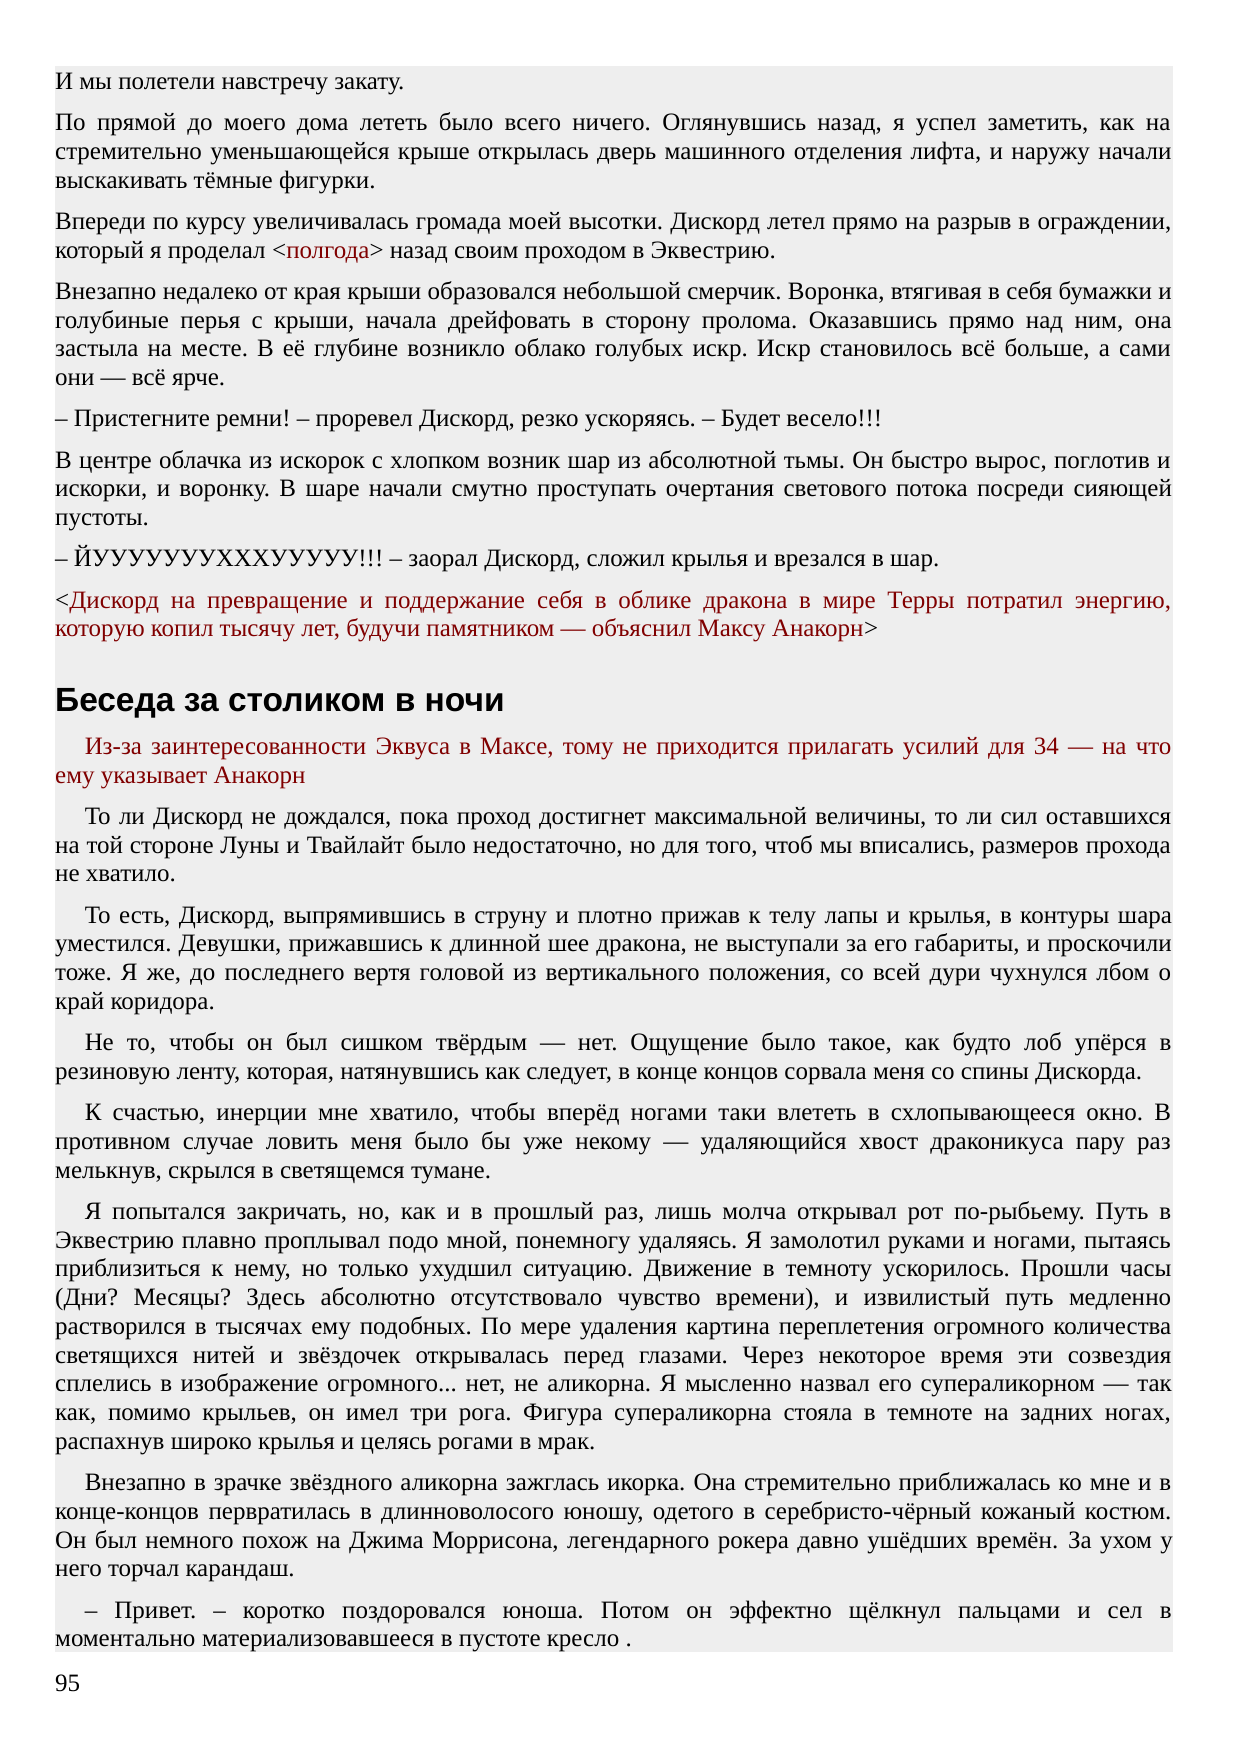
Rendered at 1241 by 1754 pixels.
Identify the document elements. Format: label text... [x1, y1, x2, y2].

text – Пристегните ремни! – проревел Дискорд, резко ускоряясь. – Будет весело!!! [55, 403, 1173, 432]
text По прямой до моего дома лететь было всего ничего. Оглянувшись назад, я успел заметить, как на стремительно уменьшающейся крыше открылась дверь машинного отделения лифта, и наружу начали выскакивать тёмные фигурки. [55, 107, 1173, 193]
subtitle Беседа за столиком в ночи [55, 680, 1173, 718]
text То есть, Дискорд, выпрямившись в струну и плотно прижав к телу лапы и крылья, в контуры шара уместился. Девушки, прижавшись к длинной шее дракона, не выступали за его габариты, и проскочили тоже. Я же, до последнего вертя головой из вертикального положения, со всей дури чухнулся лбом о край коридора. [55, 900, 1173, 1015]
text Внезапно недалеко от края крыши образовался небольшой смерчик. Воронка, втягивая в себя бумажки и голубиные перья с крыши, начала дрейфовать в сторону пролома. Оказавшись прямо над ним, она застыла на месте. В её глубине возникло облако голубых искр. Искр становилось всё больше, а сами они — всё ярче. [55, 276, 1173, 391]
text Не то, чтобы он был сишком твёрдым — нет. Ощущение было такое, как будто лоб упёрся в резиновую ленту, которая, натянувшись как следует, в конце концов сорвала меня со спины Дискорда. [55, 1027, 1173, 1085]
text – Привет. – коротко поздоровался юноша. Потом он эффектно щёлкнул пальцами и сел в моментально материализовавшееся в пустоте кресло . [55, 1595, 1173, 1652]
text Впереди по курсу увеличивалась громада моей высотки. Дискорд летел прямо на разрыв в ограждении, который я проделал <полгода> назад своим проходом в Эквестрию. [55, 206, 1173, 263]
text К счастью, инерции мне хватило, чтобы вперёд ногами таки влететь в схлопывающееся окно. В противном случае ловить меня было бы уже некому — удаляющийся хвост драконикуса пару раз мелькнув, скрылся в светящемся тумане. [55, 1097, 1173, 1183]
text И мы полетели навстречу закату. [55, 66, 1173, 95]
text Из-за заинтересованности Эквуса в Максе, тому не приходится прилагать усилий для 34 — на что ему указывает Анакорн [55, 731, 1173, 788]
text – ЙУУУУУУУХХХУУУУУ!!! – заорал Дискорд, сложил крылья и врезался в шар. [55, 543, 1173, 572]
text <Дискорд на превращение и поддержание себя в облике дракона в мире Терры потратил энергию, которую копил тысячу лет, будучи памятником — объяснил Максу Анакорн> [55, 585, 1173, 642]
text Внезапно в зрачке звёздного аликорна зажглась икорка. Она стремительно приближалась ко мне и в конце-концов первратилась в длинноволосого юношу, одетого в серебристо-чёрный кожаный костюм. Он был немного похож на Джима Моррисона, легендарного рокера давно ушёдших времён. За ухом у него торчал карандаш. [55, 1467, 1173, 1582]
text Я попытался закричать, но, как и в прошлый раз, лишь молча открывал рот по-рыбьему. Путь в Эквестрию плавно проплывал подо мной, понемногу удаляясь. Я замолотил руками и ногами, пытаясь приблизиться к нему, но только ухудшил ситуацию. Движение в темноту ускорилось. Прошли часы (Дни? Месяцы? Здесь абсолютно отсутствовало чувство времени), и извилистый путь медленно растворился в тысячах ему подобных. По мере удаления картина переплетения огромного количества светящихся нитей и звёздочек открывалась перед глазами. Через некоторое время эти созвездия сплелись в изображение огромного... нет, не аликорна. Я мысленно назвал его супераликорном — так как, помимо крыльев, он имел три рога. Фигура супераликорна стояла в темноте на задних ногах, распахнув широко крылья и целясь рогами в мрак. [55, 1196, 1173, 1455]
text То ли Дискорд не дождался, пока проход достигнет максимальной величины, то ли сил оставшихся на той стороне Луны и Твайлайт было недостаточно, но для того, чтоб мы вписались, размеров прохода не хватило. [55, 801, 1173, 887]
text В центре облачка из искорок с хлопком возник шар из абсолютной тьмы. Он быстро вырос, поглотив и искорки, и воронку. В шаре начали смутно проступать очертания светового потока посреди сияющей пустоты. [55, 445, 1173, 531]
